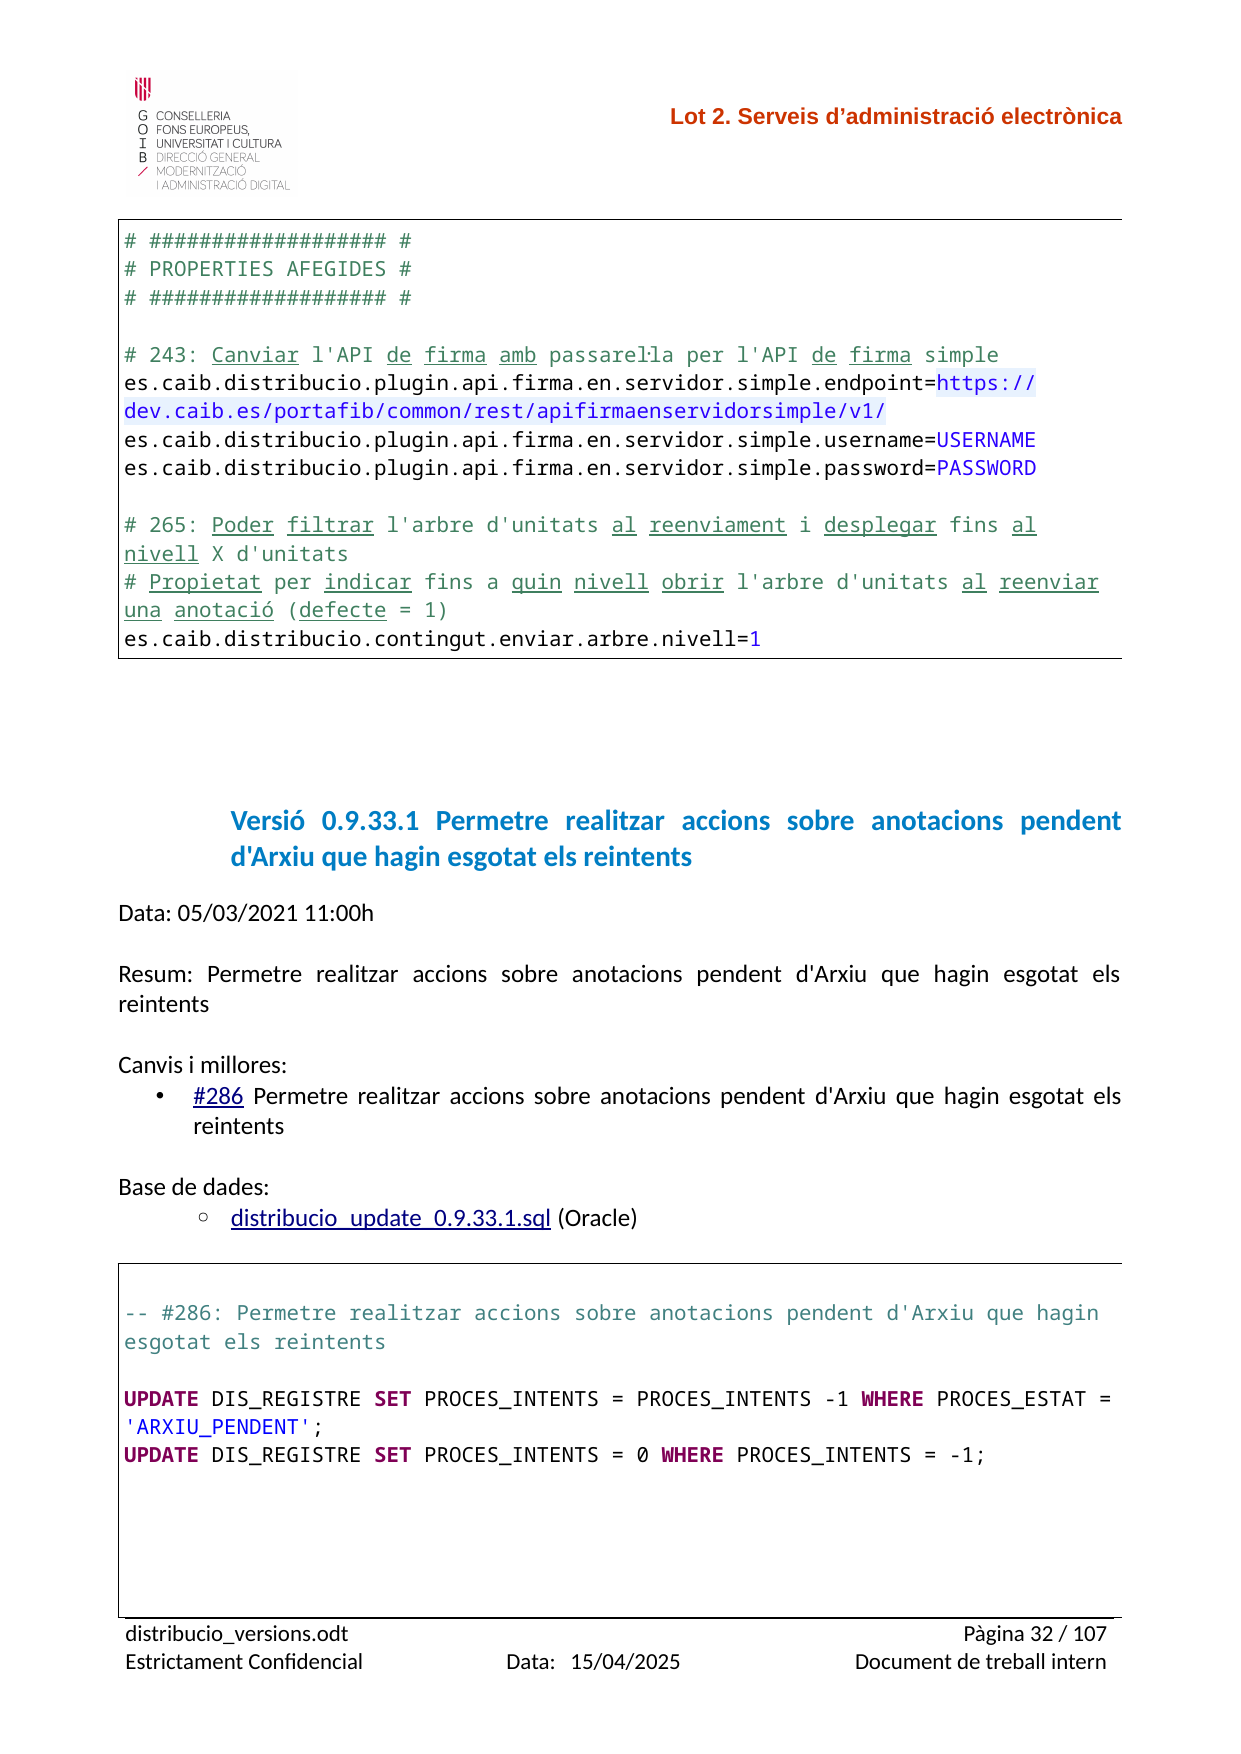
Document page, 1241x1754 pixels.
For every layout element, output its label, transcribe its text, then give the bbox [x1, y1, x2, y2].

table_header -- #286: Permetre realitzar accions sobre anotacions pendent d'Arxiu que hagin esgotat els reintents UPDATE DIS_REGISTRE SET PROCES_INTENTS = PROCES_INTENTS -1 WHERE PROCES_ESTAT = 'ARXIU_PENDENT'; UPDATE DIS_REGISTRE SET PROCES_INTENTS = 0 WHERE PROCES_INTENTS = -1; [119, 1264, 1122, 1617]
text Canvis i millores: [118, 1049, 1122, 1080]
text Resum: Permetre realitzar accions sobre anotacions pendent d'Arxiu que hagin esgotat els reintents [118, 958, 1122, 1019]
picture [126, 70, 299, 197]
text Base de dades: [118, 1172, 1122, 1202]
text Data: 05/03/2021 11:00h [118, 897, 1122, 927]
list distribucio_update_0.9.33.1.sql (Oracle) [193, 1202, 1122, 1233]
list #286 Permetre realitzar accions sobre anotacions pendent d'Arxiu que hagin esgotat els reintents [156, 1080, 1122, 1141]
table_header # ################### # # PROPERTIES AFEGIDES # # ################### # # 243: Canviar l'API de firma amb passarel·la per l'API de firma simple es.caib.distribucio.plugin.api.firma.en.servidor.simple.endpoint=https://dev.caib.es/portafib/common/rest/apifirmaenservidorsimple/v1/ es.caib.distribucio.plugin.api.firma.en.servidor.simple.username=USERNAME es.caib.distribucio.plugin.api.firma.en.servidor.simple.password=PASSWORD # 265: Poder filtrar l'arbre d'unitats al reenviament i desplegar fins al nivell X d'unitats # Propietat per indicar fins a quin nivell obrir l'arbre d'unitats al reenviar una anotació (defecte = 1) es.caib.distribucio.contingut.enviar.arbre.nivell=1 [119, 220, 1122, 658]
subtitle Versió 0.9.33.1 Permetre realitzar accions sobre anotacions pendent d'Arxiu que hagin esgotat els reintents [153, 802, 1122, 873]
